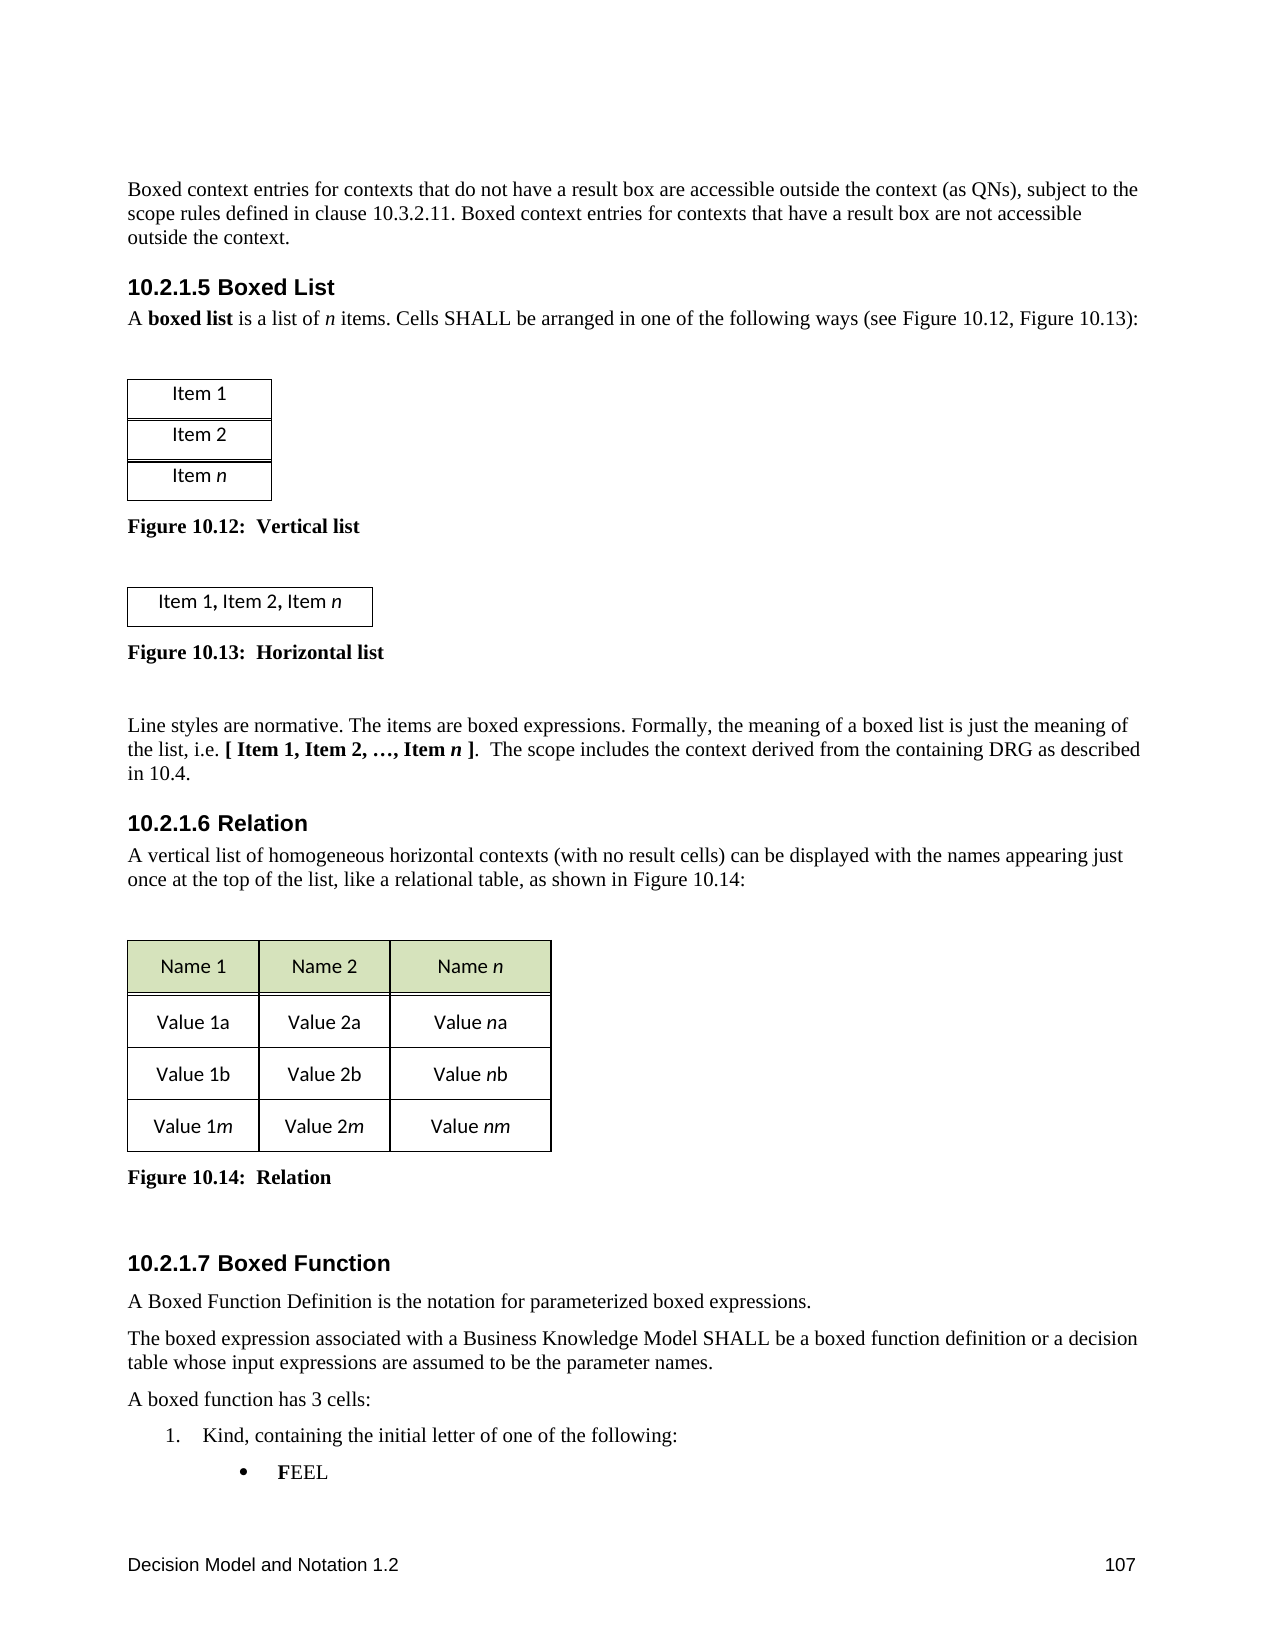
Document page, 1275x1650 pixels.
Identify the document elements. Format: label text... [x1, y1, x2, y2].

table_cell Value nb [391, 1048, 550, 1099]
table_cell Item 2 [128, 421, 271, 459]
table_cell Value 2b [260, 1048, 389, 1099]
subtitle Boxed List [127, 274, 1147, 300]
text Boxed context entries for contexts that do not have a result box are accessible outside the context (as QNs), subject to the scope rules defined in clause 10.3.2.11. Boxed context entries for contexts that have a result box are not accessible outside the context. [127, 176, 1147, 249]
text Line styles are normative. The items are boxed expressions. Formally, the meaning of a boxed list is just the meaning of the list, i.e. [ Item 1, Item 2, …, Item n ]. The scope includes the context derived from the containing DRG as described in 10.4. [127, 713, 1147, 785]
text Figure 10.12: Vertical list [127, 514, 1147, 538]
table_cell Value na [391, 996, 550, 1047]
table_cell Item n [128, 463, 271, 500]
list Kind, containing the initial letter of one of the following: [165, 1423, 1147, 1447]
subtitle Relation [127, 810, 1147, 836]
text A vertical list of homogeneous horizontal contexts (with no result cells) can be displayed with the names appearing just once at the top of the list, like a relational table, as shown in Figure 10.14: [127, 842, 1147, 891]
table_header Item 1, Item 2, Item n [128, 588, 372, 626]
table_cell Value 2a [260, 996, 389, 1047]
table_cell Value 1m [128, 1100, 258, 1151]
table_header Name n [391, 941, 550, 992]
table_header Item 1 [128, 380, 271, 418]
table_cell Value 2m [260, 1100, 389, 1151]
table_cell Value 1b [128, 1048, 258, 1099]
text Figure 10.13: Horizontal list [127, 639, 1147, 664]
table_cell Value nm [391, 1100, 550, 1151]
text A boxed function has 3 cells: [127, 1386, 1147, 1411]
text A Boxed Function Definition is the notation for parameterized boxed expressions. [127, 1289, 1147, 1313]
text The boxed expression associated with a Business Knowledge Model SHALL be a boxed function definition or a decision table whose input expressions are assumed to be the parameter names. [127, 1326, 1147, 1374]
text A boxed list is a list of n items. Cells SHALL be arranged in one of the following ways (see Figure 10.12, Figure 10.13): [127, 306, 1147, 330]
subtitle Boxed Function [127, 1250, 1147, 1277]
table_header Name 1 [128, 941, 258, 992]
table_header Name 2 [260, 941, 389, 992]
list FEEL [240, 1459, 1147, 1484]
table_cell Value 1a [128, 996, 258, 1047]
text Figure 10.14: Relation [127, 1165, 1147, 1189]
